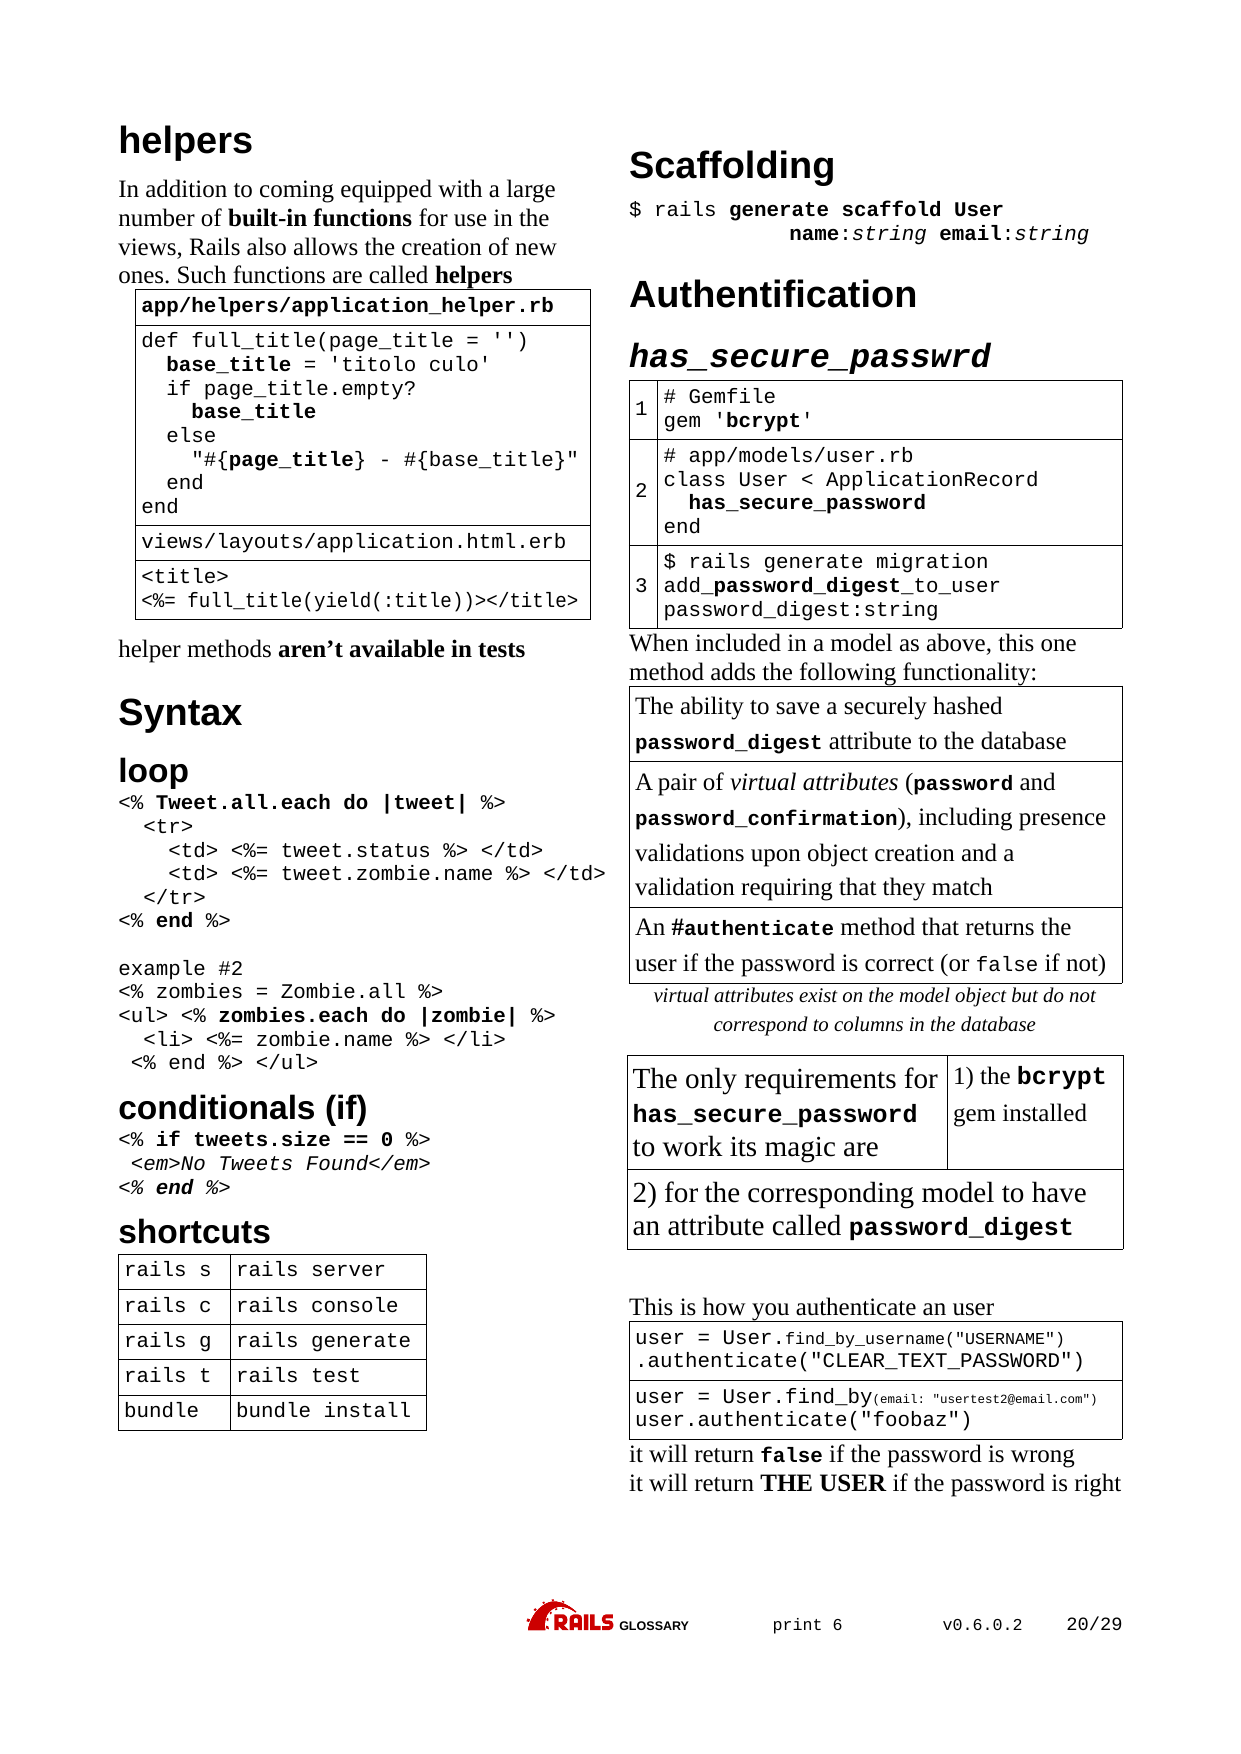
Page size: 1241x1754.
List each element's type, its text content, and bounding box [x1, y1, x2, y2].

text helper methods aren’t available in tests [118, 634, 611, 663]
text <td> <%= tweet.zombie.name %> </td> [118, 863, 611, 887]
table_cell views/layouts/application.html.erb [136, 526, 590, 560]
subtitle Syntax [118, 689, 611, 733]
table_cell rails g [119, 1325, 230, 1359]
table_cell # app/models/user.rb class User < ApplicationRecord has_secure_password end [658, 440, 1122, 545]
text <li> <%= zombie.name %> </li> [118, 1029, 611, 1052]
text it will return false if the password is wrong [629, 1440, 1122, 1468]
text In addition to coming equipped with a large number of built-in functions for use in the views, Rails also allows the creation of new ones. Such functions are called helpers [118, 174, 611, 289]
text When included in a model as above, this one method adds the following functionality: [629, 629, 1122, 686]
table_header 1) the bcrypt gem installed [948, 1056, 1123, 1169]
table_cell def full_title(page_title = '') base_title = 'titolo culo' if page_title.empty? base_title else "#{page_title} - #{base_title}" end end [136, 326, 590, 525]
text This is how you authenticate an user [629, 1292, 1122, 1321]
table_cell rails c [119, 1290, 230, 1324]
table_cell 2) for the corresponding model to have an attribute called password_digest [628, 1170, 1123, 1249]
text <% end %> [118, 911, 611, 934]
text <% Tweet.all.each do |tweet| %> [118, 792, 611, 816]
table_header user = User.find_by_username("USERNAME") .authenticate("CLEAR_TEXT_PASSWORD") [630, 1322, 1122, 1380]
table_cell 2 [630, 440, 657, 545]
table_header # Gemfile gem 'bcrypt' [658, 381, 1122, 439]
text </tr> [118, 887, 611, 911]
text <% end %> </ul> [118, 1052, 611, 1076]
table_header 1 [630, 381, 657, 439]
subtitle helpers [118, 118, 611, 162]
table_cell $ rails generate migration add_password_digest_to_user password_digest:string [658, 546, 1122, 628]
table_cell An #authenticate method that returns the user if the password is correct (or false if not) [630, 908, 1122, 983]
table_cell rails test [231, 1360, 426, 1394]
table_cell <title> <%= full_title(yield(:title))></title> [136, 561, 590, 619]
table_header app/helpers/application_helper.rb [136, 290, 590, 324]
table_cell bundle install [231, 1396, 426, 1430]
table_cell 3 [630, 546, 657, 628]
subtitle loop [118, 751, 611, 789]
text <em>No Tweets Found</em> [118, 1153, 611, 1177]
table_header The ability to save a securely hashed password_digest attribute to the database [630, 687, 1122, 761]
text <tr> [118, 816, 611, 839]
text <% zombies = Zombie.all %> [118, 981, 611, 1005]
subtitle shortcuts [118, 1212, 611, 1251]
table_cell rails console [231, 1290, 426, 1324]
text $ rails generate scaffold User [629, 199, 1122, 223]
text it will return THE USER if the password is right [629, 1468, 1122, 1497]
subtitle has_secure_passwrd [629, 339, 1122, 377]
table_cell A pair of virtual attributes (password and password_confirmation), including presence validations upon object creation and a validation requiring that they match [630, 762, 1122, 907]
table_cell rails t [119, 1360, 230, 1394]
table_cell rails generate [231, 1325, 426, 1359]
table_header rails server [231, 1255, 426, 1289]
text name:string email:string [629, 223, 1122, 247]
subtitle Authentification [629, 272, 1122, 315]
subtitle Scaffolding [629, 143, 1122, 187]
table_cell bundle [119, 1396, 230, 1430]
table_header rails s [119, 1255, 230, 1289]
text <ul> <% zombies.each do |zombie| %> [118, 1005, 611, 1029]
subtitle conditionals (if) [118, 1088, 611, 1126]
text example #2 [118, 958, 611, 981]
table_cell user = User.find_by(email: "usertest2@email.com") user.authenticate("foobaz") [630, 1381, 1122, 1439]
text <td> <%= tweet.status %> </td> [118, 839, 611, 863]
text virtual attributes exist on the model object but do not correspond to columns in the database [629, 984, 1122, 1036]
text <% if tweets.size == 0 %> [118, 1129, 611, 1153]
table_header The only requirements for has_secure_password to work its magic are [628, 1056, 947, 1169]
text <% end %> [118, 1177, 611, 1200]
